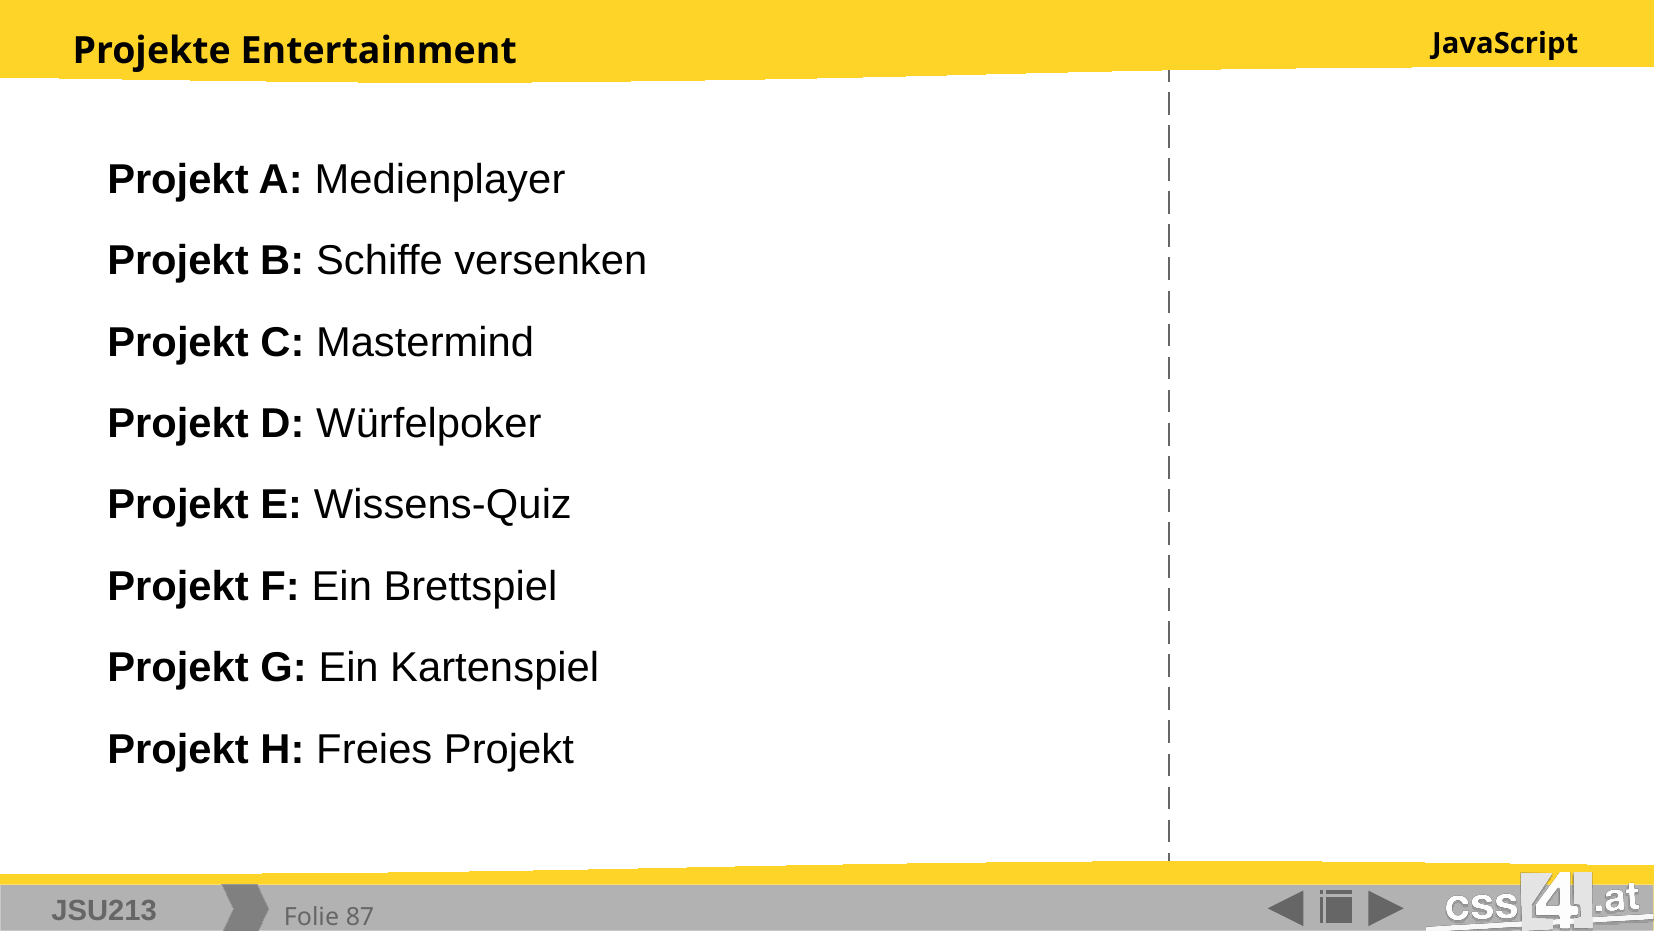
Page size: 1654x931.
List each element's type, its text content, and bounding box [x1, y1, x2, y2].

text_box Projekt F: Ein Brettspiel [92, 555, 1123, 622]
text_box Projekt G: Ein Kartenspiel [92, 636, 1123, 703]
text_box Projekt E: Wissens-Quiz [92, 473, 1146, 536]
text_box Projekte Entertainment [57, 16, 505, 69]
text_box Projekt D: Würfelpoker [92, 392, 607, 459]
text_box Folie <Foliennummer> [269, 891, 542, 931]
text_box [0, 861, 1654, 931]
text_box Projekt B: Schiffe versenken [92, 229, 663, 296]
text_box JSU213 [36, 886, 209, 931]
text_box Projekt A: Medienplayer [92, 147, 618, 215]
text_box Projekt H: Freies Projekt [92, 718, 1123, 785]
text_box JavaScript [1417, 15, 1607, 60]
text_box [0, 0, 1654, 83]
text_box Projekt C: Mastermind [92, 310, 607, 377]
picture [1426, 872, 1654, 931]
